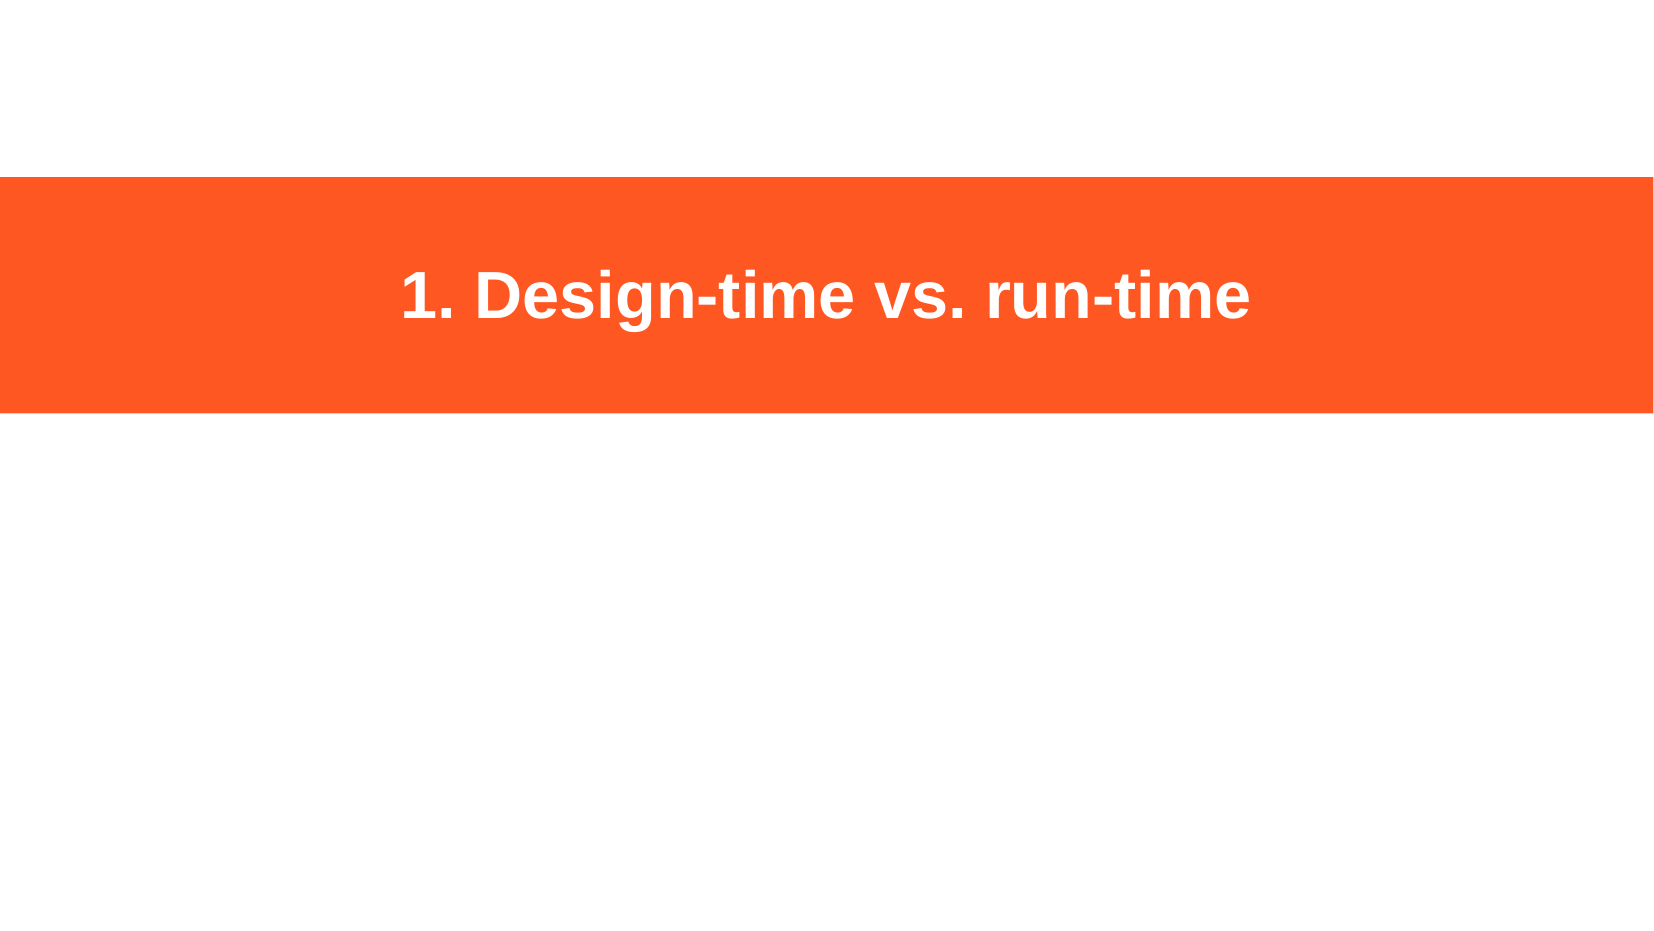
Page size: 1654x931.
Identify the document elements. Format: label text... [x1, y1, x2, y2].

title 1. Design-time vs. run-time [0, 177, 1654, 414]
